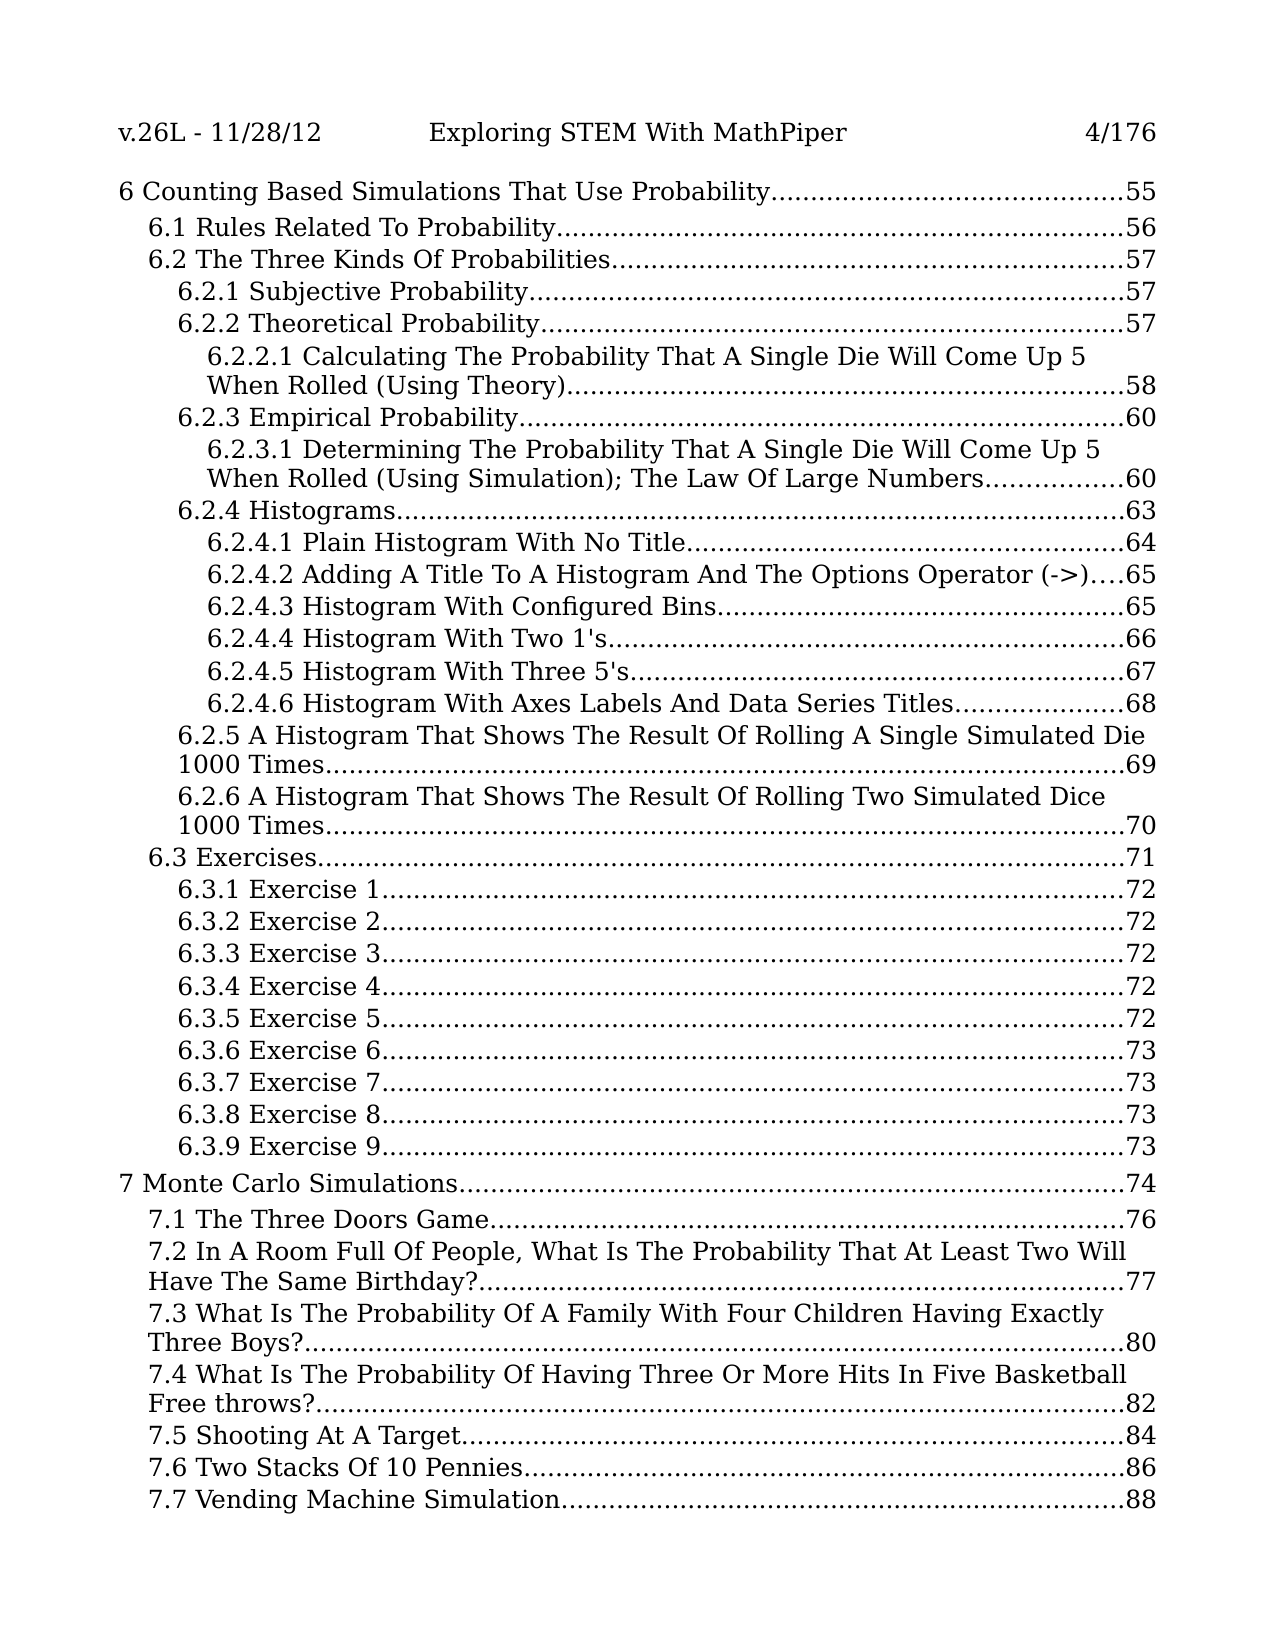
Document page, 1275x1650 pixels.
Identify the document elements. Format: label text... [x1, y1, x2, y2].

text 6.3.5 Exercise 5 72 [177, 1004, 1157, 1033]
text 6.2.2 Theoretical Probability 57 [177, 310, 1157, 339]
text 6.3.4 Exercise 4 72 [177, 972, 1157, 1001]
text 7.1 The Three Doors Game 76 [148, 1206, 1157, 1235]
text 6.3.3 Exercise 3 72 [177, 940, 1157, 969]
text 6.2 The Three Kinds Of Probabilities 57 [148, 246, 1157, 275]
text 6 Counting Based Simulations That Use Probability 55 [118, 177, 1157, 206]
text 6.3.6 Exercise 6 73 [177, 1036, 1157, 1065]
text 6.2.4 Histograms 63 [177, 496, 1157, 526]
text 6.2.4.6 Histogram With Axes Labels And Data Series Titles 68 [207, 689, 1157, 718]
text 6.3.2 Exercise 2 72 [177, 908, 1157, 937]
text 7.2 In A Room Full Of People, What Is The Probability That At Least Two Will Have The Same Birthday? 77 [148, 1238, 1157, 1296]
text 6.2.2.1 Calculating The Probability That A Single Die Will Come Up 5 When Rolled (Using Theory) 58 [207, 342, 1157, 400]
text 6.3.8 Exercise 8 73 [177, 1100, 1157, 1129]
text 6.3.7 Exercise 7 73 [177, 1068, 1157, 1097]
text 6.2.1 Subjective Probability 57 [177, 278, 1157, 307]
text 6.2.3 Empirical Probability 60 [177, 403, 1157, 432]
text 6.2.4.5 Histogram With Three 5's 67 [207, 657, 1157, 686]
text 7 Monte Carlo Simulations 74 [118, 1169, 1157, 1198]
text 6.2.4.4 Histogram With Two 1's 66 [207, 625, 1157, 654]
text 7.4 What Is The Probability Of Having Three Or More Hits In Five Basketball Free throws? 82 [148, 1360, 1157, 1418]
text 6.3.9 Exercise 9 73 [177, 1132, 1157, 1161]
text 6.2.5 A Histogram That Shows The Result Of Rolling A Single Simulated Die 1000 Times 69 [177, 721, 1157, 779]
text 6.2.4.3 Histogram With Configured Bins 65 [207, 593, 1157, 622]
text 6.2.4.1 Plain Histogram With No Title 64 [207, 528, 1157, 558]
text 7.5 Shooting At A Target 84 [148, 1421, 1157, 1451]
text 7.3 What Is The Probability Of A Family With Four Children Having Exactly Three Boys? 80 [148, 1299, 1157, 1357]
text 6.3.1 Exercise 1 72 [177, 876, 1157, 905]
text 7.6 Two Stacks Of 10 Pennies 86 [148, 1453, 1157, 1483]
text 6.3 Exercises 71 [148, 843, 1157, 873]
text 6.1 Rules Related To Probability 56 [148, 213, 1157, 243]
text 6.2.6 A Histogram That Shows The Result Of Rolling Two Simulated Dice 1000 Times 70 [177, 782, 1157, 841]
text 7.7 Vending Machine Simulation 88 [148, 1486, 1157, 1515]
text 6.2.4.2 Adding A Title To A Histogram And The Options Operator (->) 65 [207, 561, 1157, 590]
text 6.2.3.1 Determining The Probability That A Single Die Will Come Up 5 When Rolled (Using Simulation); The Law Of Large Numbers 60 [207, 435, 1157, 493]
